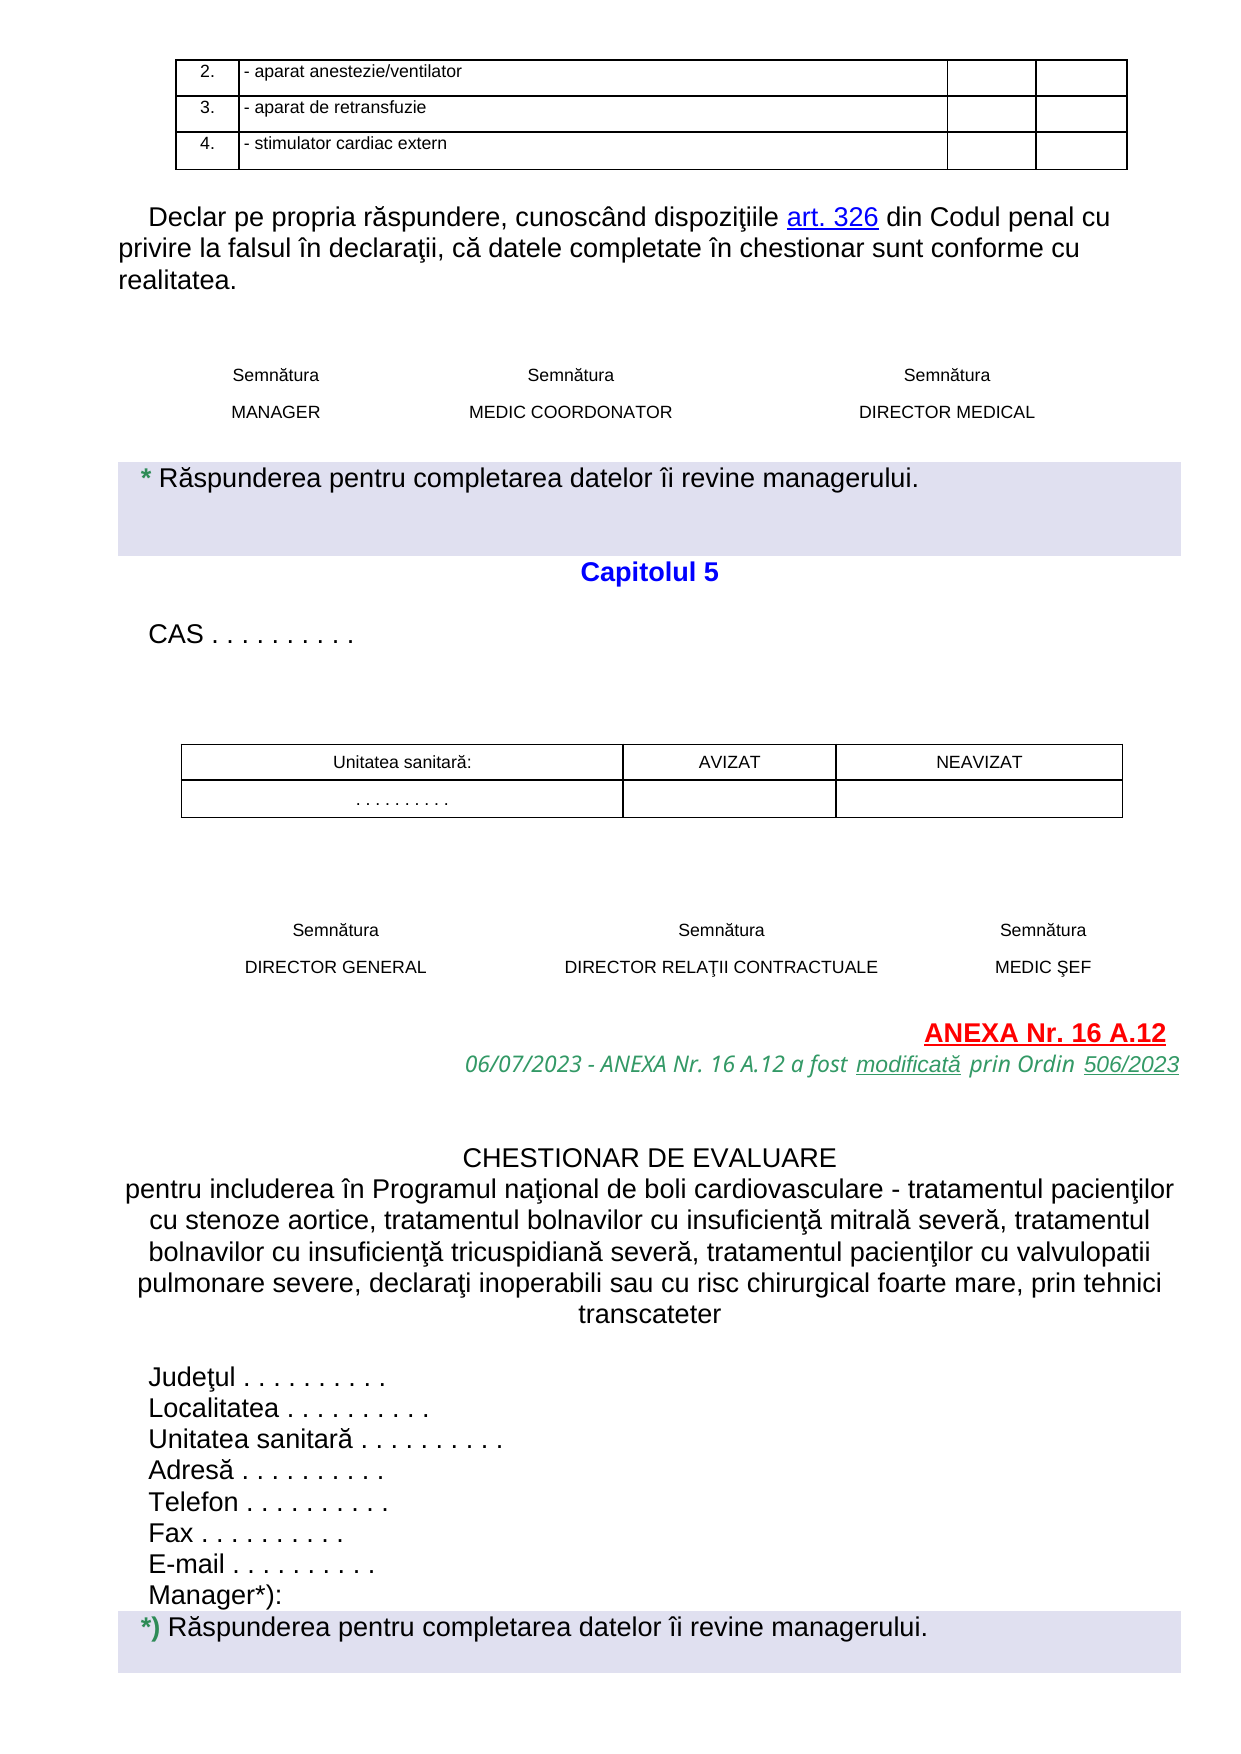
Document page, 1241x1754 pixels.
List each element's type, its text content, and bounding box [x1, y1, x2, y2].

table_cell [948, 61, 1035, 95]
text 06/07/2023 - ANEXA Nr. 16 A.12 a fost modificată prin Ordin 506/2023 [118, 1048, 1181, 1142]
table_header [479, 881, 964, 912]
table_cell AVIZAT [624, 745, 835, 779]
text Capitolul 5 [118, 556, 1181, 618]
table_cell 2. [177, 61, 238, 95]
table_cell [1037, 61, 1126, 95]
table_cell MEDIC COORDONATOR [370, 394, 772, 431]
text E-mail . . . . . . . . . . [118, 1548, 1181, 1579]
table_cell DIRECTOR GENERAL [192, 948, 479, 986]
text Unitatea sanitară . . . . . . . . . . [118, 1423, 1181, 1454]
text Localitatea . . . . . . . . . . [118, 1392, 1181, 1423]
table_cell - stimulator cardiac extern [240, 133, 947, 168]
table_cell [1037, 97, 1126, 131]
table_header [181, 712, 623, 743]
table_cell DIRECTOR MEDICAL [772, 394, 1122, 431]
table_cell 4. [177, 133, 238, 168]
table_cell NEAVIZAT [837, 745, 1122, 779]
table_cell . . . . . . . . . . [182, 781, 622, 817]
table_header [623, 712, 836, 743]
table_header [177, 358, 182, 393]
table_header Semnătura [370, 358, 772, 393]
text ANEXA Nr. 16 A.12 [118, 1017, 1181, 1048]
table_header Semnătura [182, 358, 370, 393]
table_header [177, 712, 181, 743]
table_cell MANAGER [182, 394, 370, 431]
table_cell DIRECTOR RELAŢII CONTRACTUALE [479, 948, 964, 986]
text CHESTIONAR DE EVALUARE pentru includerea în Programul naţional de boli cardiovasculare - tratamentul pacienţilor cu stenoze aortice, tratamentul bolnavilor cu insuficienţă mitrală severă, tratamentul bolnavilor cu insuficienţă tricuspidiană severă, tratamentul pacienţilor cu valvulopatii pulmonare severe, declaraţi inoperabili sau cu risc chirurgical foarte mare, prin tehnici transcateter [118, 1142, 1181, 1361]
table_cell MEDIC ŞEF [964, 948, 1122, 986]
table_cell [177, 394, 182, 431]
text Judeţul . . . . . . . . . . [118, 1361, 1181, 1392]
table_cell [948, 97, 1035, 131]
table_cell [177, 779, 181, 817]
table_header [177, 881, 192, 912]
table_cell Unitatea sanitară: [182, 745, 622, 779]
table_cell Semnătura [479, 912, 964, 948]
text Declar pe propria răspundere, cunoscând dispoziţiile art. 326 din Codul penal cu privire la falsul în declaraţii, că datele completate în chestionar sunt conforme cu realitatea. [118, 201, 1181, 326]
table_cell [948, 133, 1035, 168]
table_cell [177, 912, 192, 948]
text CAS . . . . . . . . . . [118, 618, 1181, 681]
text *) Răspunderea pentru completarea datelor îi revine managerului. [118, 1611, 1181, 1673]
text Fax . . . . . . . . . . [118, 1517, 1181, 1548]
table_header Semnătura [772, 358, 1122, 393]
table_cell 3. [177, 97, 238, 131]
table_cell - aparat anestezie/ventilator [240, 61, 947, 95]
table_cell [177, 948, 192, 986]
text Adresă . . . . . . . . . . [118, 1454, 1181, 1486]
table_cell Semnătura [964, 912, 1122, 948]
table_cell - aparat de retransfuzie [240, 97, 947, 131]
text Telefon . . . . . . . . . . [118, 1486, 1181, 1517]
table_cell [177, 744, 181, 779]
table_cell [624, 781, 835, 817]
table_cell [837, 781, 1122, 817]
table_cell [1037, 133, 1126, 168]
text * Răspunderea pentru completarea datelor îi revine managerului. [118, 462, 1181, 556]
table_header [192, 881, 479, 912]
table_cell Semnătura [192, 912, 479, 948]
table_header [964, 881, 1122, 912]
table_header [836, 712, 1122, 743]
text Manager*): [118, 1579, 1181, 1611]
